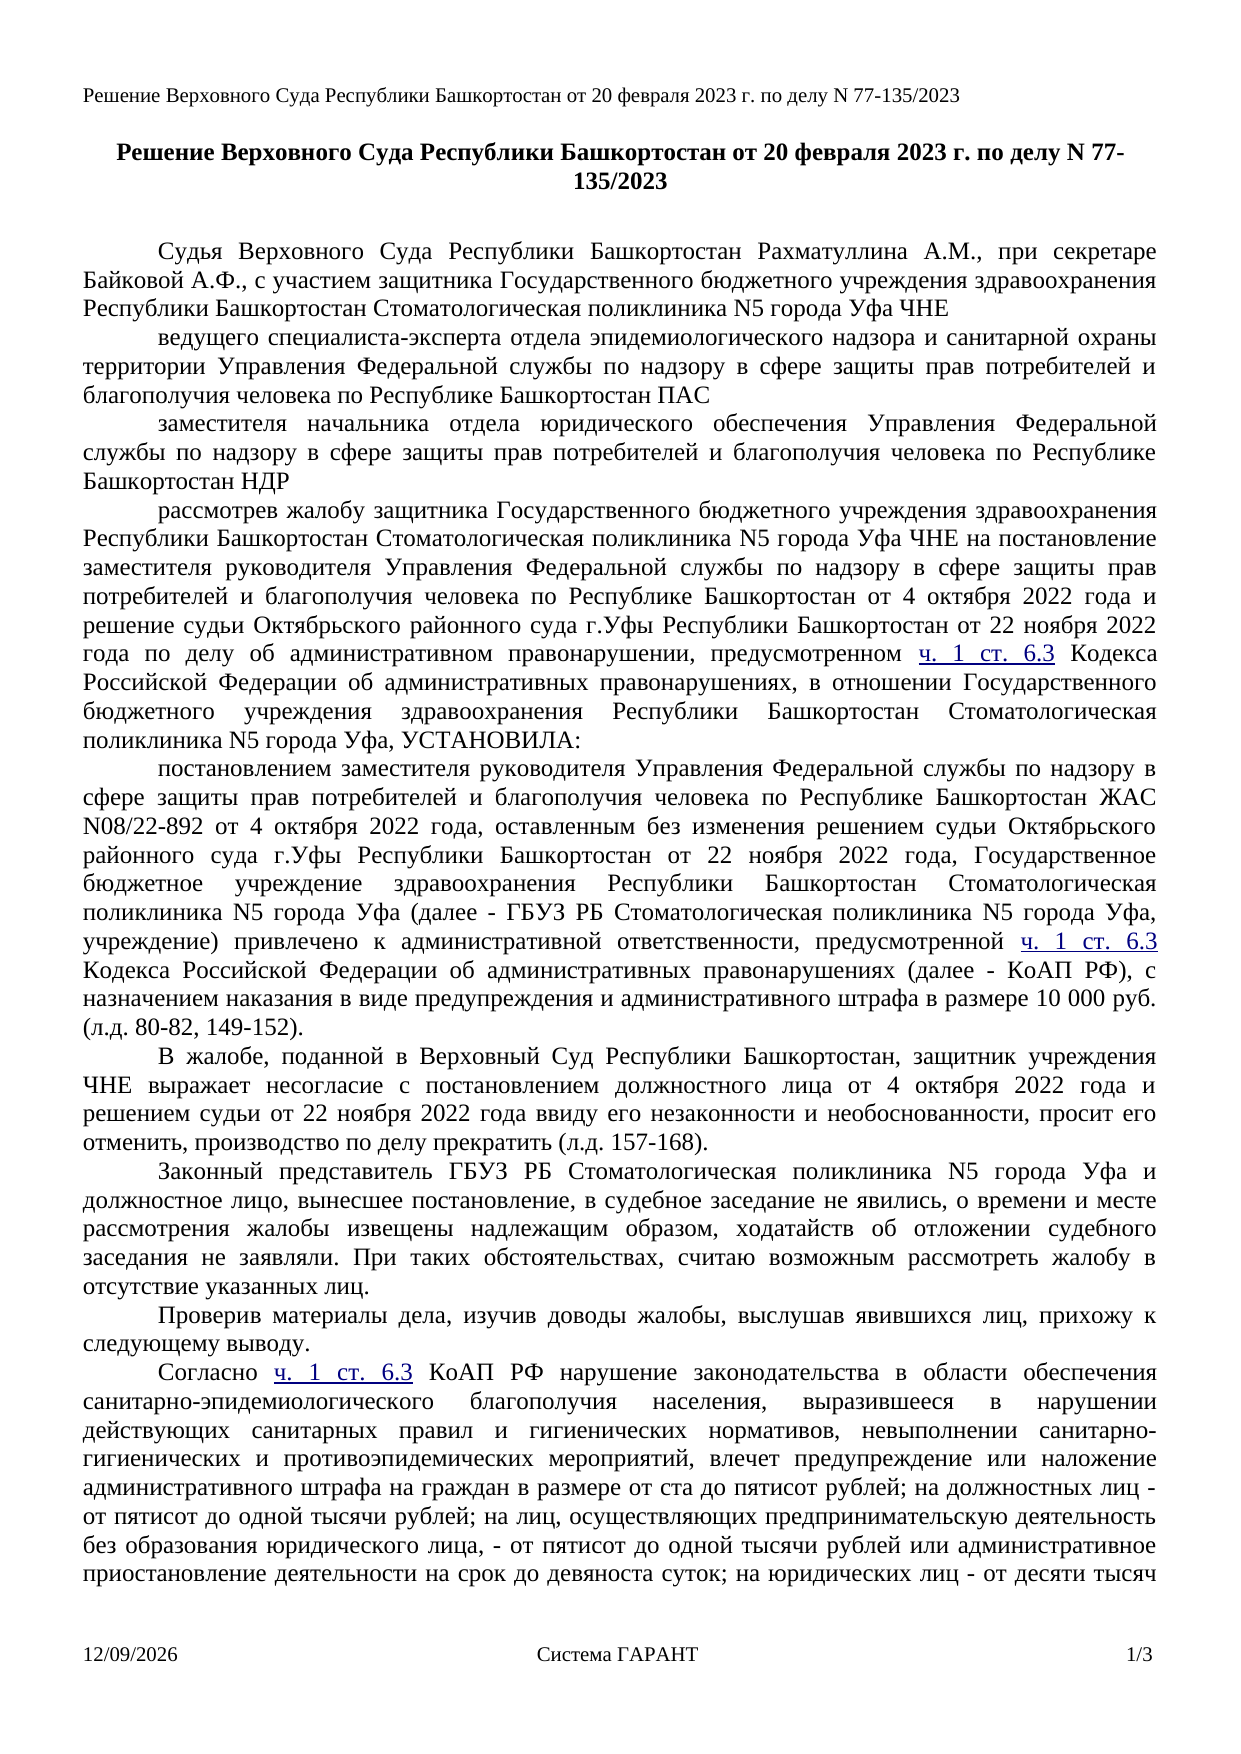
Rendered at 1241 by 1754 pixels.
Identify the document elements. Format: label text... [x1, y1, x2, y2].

text ведущего специалиста-эксперта отдела эпидемиологического надзора и санитарной охраны территории Управления Федеральной службы по надзору в сфере защиты прав потребителей и благополучия человека по Республике Башкортостан ПАС [83, 322, 1157, 408]
text рассмотрев жалобу защитника Государственного бюджетного учреждения здравоохранения Республики Башкортостан Стоматологическая поликлиника N5 города Уфа ЧНЕ на постановление заместителя руководителя Управления Федеральной службы по надзору в сфере защиты прав потребителей и благополучия человека по Республике Башкортостан от 4 октября 2022 года и решение судьи Октябрьского районного суда г.Уфы Республики Башкортостан от 22 ноября 2022 года по делу об административном правонарушении, предусмотренном ч. 1 ст. 6.3 Кодекса Российской Федерации об административных правонарушениях, в отношении Государственного бюджетного учреждения здравоохранения Республики Башкортостан Стоматологическая поликлиника N5 города Уфа, УСТАНОВИЛА: [83, 495, 1157, 753]
text В жалобе, поданной в Верховный Суд Республики Башкортостан, защитник учреждения ЧНЕ выражает несогласие с постановлением должностного лица от 4 октября 2022 года и решением судьи от 22 ноября 2022 года ввиду его незаконности и необоснованности, просит его отменить, производство по делу прекратить (л.д. 157-168). [83, 1041, 1157, 1156]
text Судья Верховного Суда Республики Башкортостан Рахматуллина А.М., при секретаре Байковой А.Ф., с участием защитника Государственного бюджетного учреждения здравоохранения Республики Башкортостан Стоматологическая поликлиника N5 города Уфа ЧНЕ [83, 236, 1157, 322]
text Проверив материалы дела, изучив доводы жалобы, выслушав явившихся лиц, прихожу к следующему выводу. [83, 1300, 1157, 1357]
text Согласно ч. 1 ст. 6.3 КоАП РФ нарушение законодательства в области обеспечения санитарно-эпидемиологического благополучия населения, выразившееся в нарушении действующих санитарных правил и гигиенических нормативов, невыполнении санитарно-гигиенических и противоэпидемических мероприятий, влечет предупреждение или наложение административного штрафа на граждан в размере от ста до пятисот рублей; на должностных лиц - от пятисот до одной тысячи рублей; на лиц, осуществляющих предпринимательскую деятельность без образования юридического лица, - от пятисот до одной тысячи рублей или административное приостановление деятельности на срок до девяноста суток; на юридических лиц - от десяти тысяч [83, 1357, 1157, 1587]
text постановлением заместителя руководителя Управления Федеральной службы по надзору в сфере защиты прав потребителей и благополучия человека по Республике Башкортостан ЖАС N08/22-892 от 4 октября 2022 года, оставленным без изменения решением судьи Октябрьского районного суда г.Уфы Республики Башкортостан от 22 ноября 2022 года, Государственное бюджетное учреждение здравоохранения Республики Башкортостан Стоматологическая поликлиника N5 города Уфа (далее - ГБУЗ РБ Стоматологическая поликлиника N5 города Уфа, учреждение) привлечено к административной ответственности, предусмотренной ч. 1 ст. 6.3 Кодекса Российской Федерации об административных правонарушениях (далее - КоАП РФ), с назначением наказания в виде предупреждения и административного штрафа в размере 10 000 руб. (л.д. 80-82, 149-152). [83, 753, 1157, 1041]
subtitle Решение Верховного Суда Республики Башкортостан от 20 февраля 2023 г. по делу N 77-135/2023 [83, 137, 1157, 195]
text Законный представитель ГБУЗ РБ Стоматологическая поликлиника N5 города Уфа и должностное лицо, вынесшее постановление, в судебное заседание не явились, о времени и месте рассмотрения жалобы извещены надлежащим образом, ходатайств об отложении судебного заседания не заявляли. При таких обстоятельствах, считаю возможным рассмотреть жалобу в отсутствие указанных лиц. [83, 1156, 1157, 1300]
text заместителя начальника отдела юридического обеспечения Управления Федеральной службы по надзору в сфере защиты прав потребителей и благополучия человека по Республике Башкортостан НДР [83, 408, 1157, 495]
